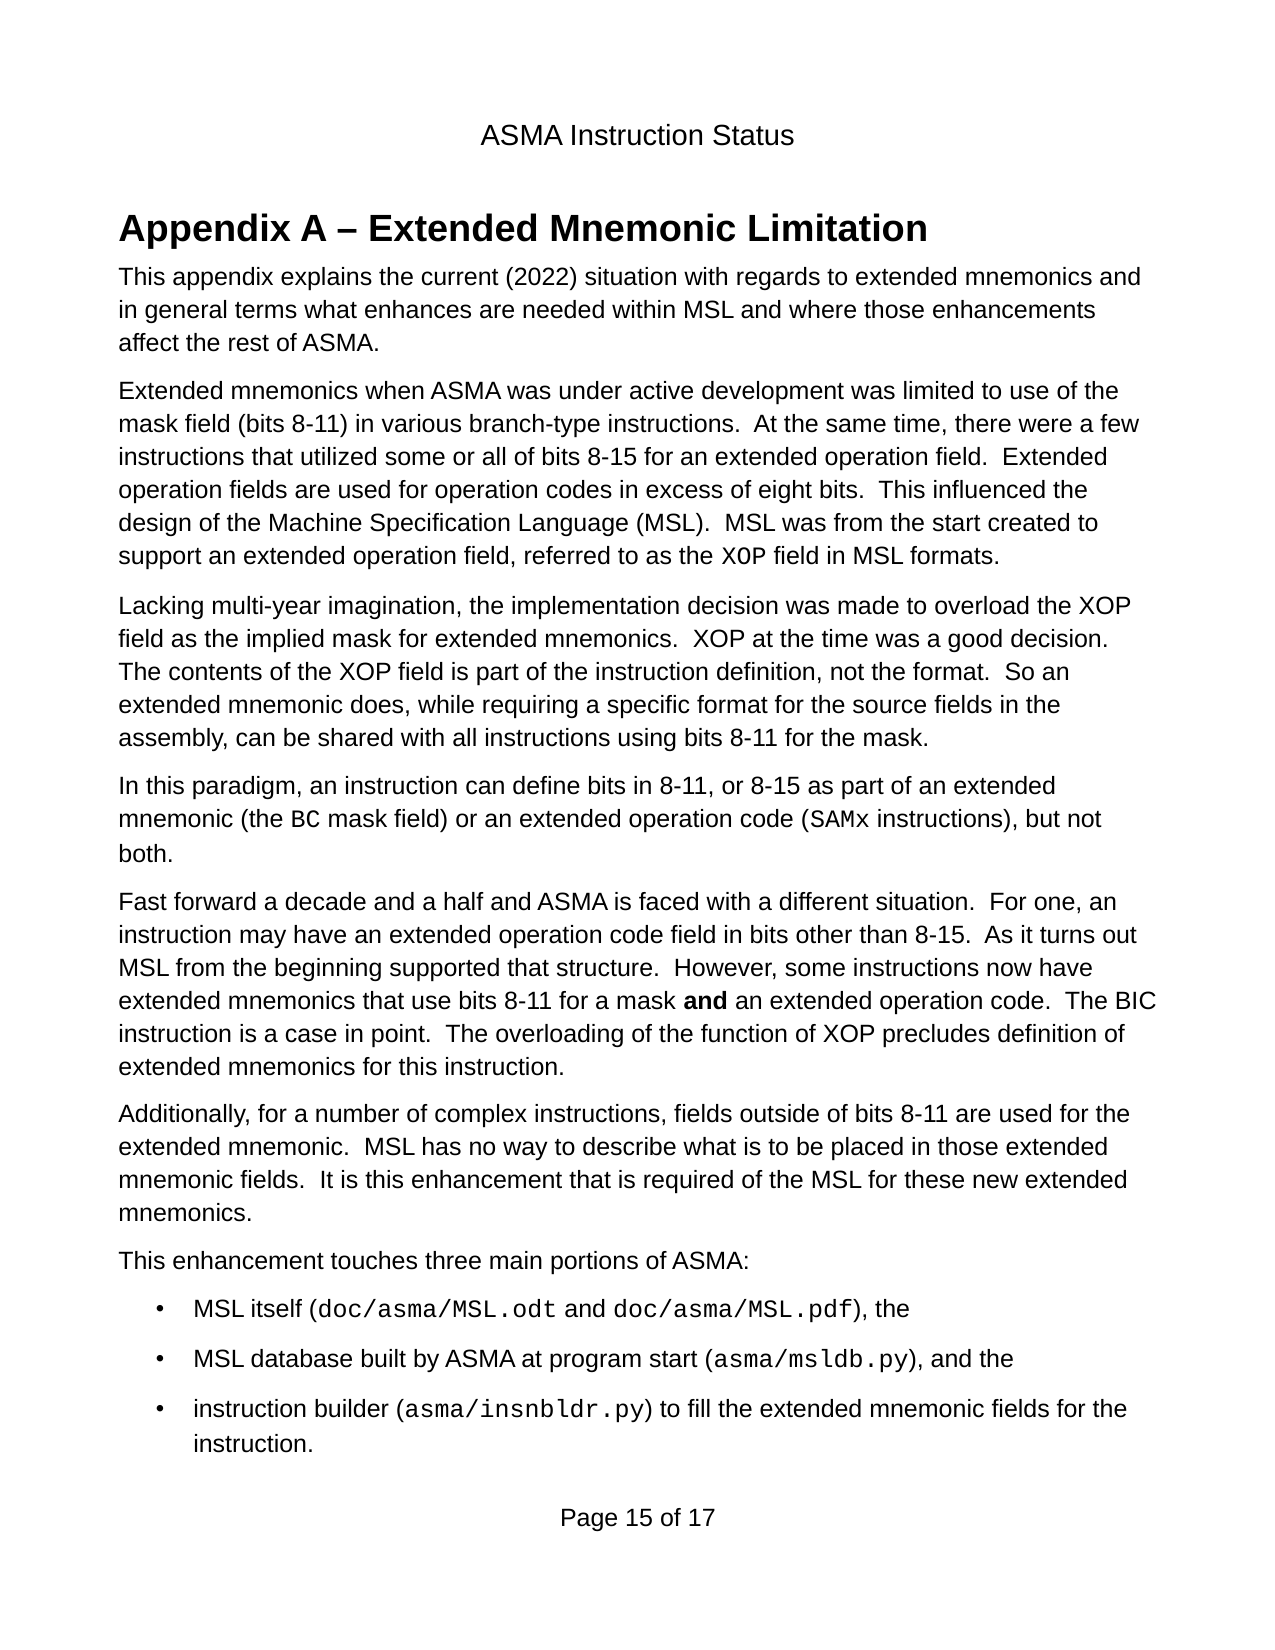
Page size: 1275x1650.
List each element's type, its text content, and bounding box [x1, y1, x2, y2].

text Extended mnemonics when ASMA was under active development was limited to use of the mask field (bits 8-11) in various branch-type instructions. At the same time, there were a few instructions that utilized some or all of bits 8-15 for an extended operation field. Extended operation fields are used for operation codes in excess of eight bits. This influenced the design of the Machine Specification Language (MSL). MSL was from the start created to support an extended operation field, referred to as the XOP field in MSL formats. [118, 376, 1157, 572]
list MSL database built by ASMA at program start (asma/msldb.py), and the [156, 1344, 1157, 1375]
text In this paradigm, an instruction can define bits in 8-11, or 8-15 as part of an extended mnemonic (the BC mask field) or an extended operation code (SAMx instructions), but not both. [118, 771, 1157, 868]
list MSL itself (doc/asma/MSL.odt and doc/asma/MSL.pdf), the [156, 1294, 1157, 1324]
text Fast forward a decade and a half and ASMA is faced with a different situation. For one, an instruction may have an extended operation code field in bits other than 8-15. As it turns out MSL from the beginning supported that structure. However, some instructions now have extended mnemonics that use bits 8-11 for a mask and an extended operation code. The BIC instruction is a case in point. The overloading of the function of XOP precludes definition of extended mnemonics for this instruction. [118, 887, 1157, 1081]
subtitle Appendix A – Extended Mnemonic Limitation [118, 206, 1157, 250]
text This enhancement touches three main portions of ASMA: [118, 1246, 1157, 1275]
text This appendix explains the current (2022) situation with regards to extended mnemonics and in general terms what enhances are needed within MSL and where those enhancements affect the rest of ASMA. [118, 262, 1157, 357]
text Lacking multi-year imagination, the implementation decision was made to overload the XOP field as the implied mask for extended mnemonics. XOP at the time was a good decision. The contents of the XOP field is part of the instruction definition, not the format. So an extended mnemonic does, while requiring a specific format for the source fields in the assembly, can be shared with all instructions using bits 8-11 for the mask. [118, 591, 1157, 752]
text Additionally, for a number of complex instructions, fields outside of bits 8-11 are used for the extended mnemonic. MSL has no way to describe what is to be placed in those extended mnemonic fields. It is this enhancement that is required of the MSL for these new extended mnemonics. [118, 1099, 1157, 1227]
list instruction builder (asma/insnbldr.py) to fill the extended mnemonic fields for the instruction. [156, 1394, 1157, 1458]
